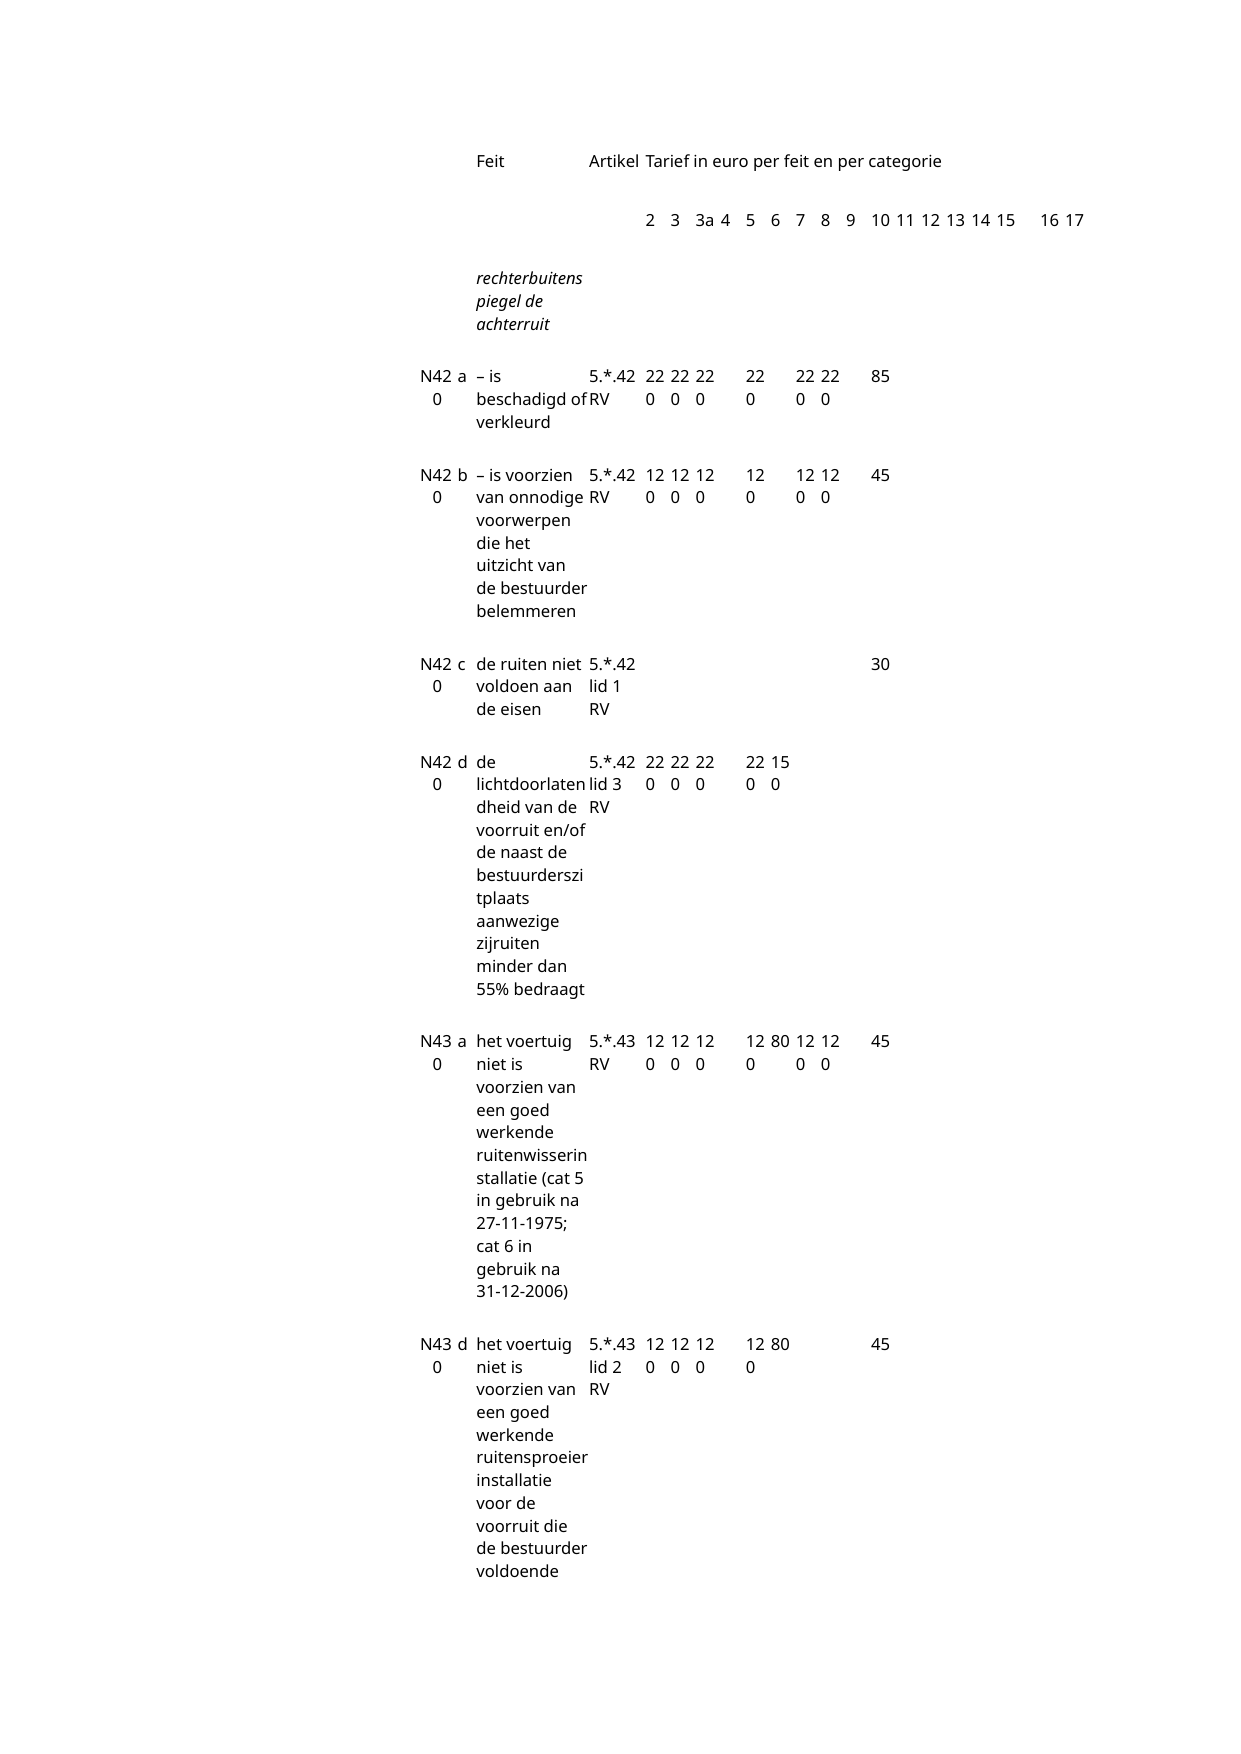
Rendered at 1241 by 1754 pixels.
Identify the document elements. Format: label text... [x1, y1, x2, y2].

table_cell 120 [695, 463, 721, 652]
table_cell [1040, 463, 1065, 652]
table_cell 120 [821, 463, 846, 652]
table_cell [971, 750, 996, 1030]
table_cell 85 [871, 365, 896, 463]
table_cell N [420, 365, 432, 463]
table_cell [946, 652, 971, 750]
table_cell [821, 1333, 846, 1582]
table_cell [796, 1333, 821, 1582]
table_cell [896, 463, 921, 652]
table_cell 45 [871, 1333, 896, 1582]
table_cell 15 [996, 209, 1040, 267]
table_cell [846, 750, 871, 1030]
table_cell 11 [896, 209, 921, 267]
table_cell [996, 463, 1040, 652]
table_cell N [420, 1030, 432, 1332]
table_cell [1065, 1030, 1090, 1332]
table_cell 430 [433, 1333, 457, 1582]
table_cell [721, 463, 746, 652]
table_cell [695, 652, 721, 750]
table_cell [1040, 267, 1065, 365]
table_cell [921, 1030, 946, 1332]
table_cell [846, 267, 871, 365]
table_cell 17 [1065, 209, 1090, 267]
table_cell 420 [433, 750, 457, 1030]
table_header Tarief in euro per feit en per categorie [645, 150, 1090, 208]
table_cell [946, 463, 971, 652]
table_cell 12 [921, 209, 946, 267]
table_cell [796, 267, 821, 365]
table_cell N [420, 652, 432, 750]
table_cell 4 [721, 209, 746, 267]
table_cell [746, 652, 771, 750]
table_cell 5.*.42 lid 3 RV [589, 750, 645, 1030]
table_cell [721, 365, 746, 463]
table_cell [971, 267, 996, 365]
table_cell [846, 1030, 871, 1332]
table_cell [420, 209, 432, 267]
table_cell [921, 365, 946, 463]
table_cell 7 [796, 209, 821, 267]
table_cell [1065, 463, 1090, 652]
table_cell [1040, 1030, 1065, 1332]
table_cell 120 [645, 1030, 670, 1332]
table_cell 120 [796, 463, 821, 652]
table_cell [971, 365, 996, 463]
table_cell 120 [746, 463, 771, 652]
table_cell [971, 1030, 996, 1332]
table_cell 8 [821, 209, 846, 267]
table_cell 220 [670, 365, 695, 463]
table_cell [433, 267, 457, 365]
table_cell [996, 1030, 1040, 1332]
table_cell 120 [821, 1030, 846, 1332]
table_cell 420 [433, 463, 457, 652]
table_cell [1040, 652, 1065, 750]
table_cell [1065, 267, 1090, 365]
table_cell [589, 209, 645, 267]
table_header Artikel [589, 150, 645, 208]
table_cell [1065, 652, 1090, 750]
table_cell [971, 1333, 996, 1582]
table_cell 120 [746, 1030, 771, 1332]
table_cell [1040, 1333, 1065, 1582]
table_cell 5.*.43 RV [589, 1030, 645, 1332]
table_header [420, 150, 432, 208]
table_cell 430 [433, 1030, 457, 1332]
table_cell 220 [695, 750, 721, 1030]
table_header [433, 150, 457, 208]
table_cell 3a [695, 209, 721, 267]
table_cell 120 [746, 1333, 771, 1582]
table_cell [896, 750, 921, 1030]
table_cell [796, 750, 821, 1030]
table_cell [846, 365, 871, 463]
table_cell [721, 1333, 746, 1582]
table_cell [921, 267, 946, 365]
table_cell – is beschadigd of verkleurd [476, 365, 589, 463]
table_cell [670, 652, 695, 750]
table_cell [921, 1333, 946, 1582]
table_cell [896, 1030, 921, 1332]
table_cell rechterbuitenspiegel de achterruit [476, 267, 589, 365]
table_cell de lichtdoorlatendheid van de voorruit en/of de naast de bestuurderszitplaats aanwezige zijruiten minder dan 55% bedraagt [476, 750, 589, 1030]
table_cell [458, 209, 476, 267]
table_cell [946, 1333, 971, 1582]
table_cell [821, 750, 846, 1030]
table_cell – is voorzien van onnodige voorwerpen die het uitzicht van de bestuurder belemmeren [476, 463, 589, 652]
table_cell [796, 652, 821, 750]
table_cell 14 [971, 209, 996, 267]
table_cell [846, 1333, 871, 1582]
table_header Feit [476, 150, 589, 208]
table_cell [921, 652, 946, 750]
table_cell [921, 463, 946, 652]
table_cell [971, 463, 996, 652]
table_header [458, 150, 476, 208]
table_cell [996, 750, 1040, 1030]
table_cell 220 [796, 365, 821, 463]
table_cell [821, 652, 846, 750]
table_cell 120 [645, 1333, 670, 1582]
table_cell 6 [771, 209, 796, 267]
table_cell d [458, 750, 476, 1030]
table_cell 120 [796, 1030, 821, 1332]
table_cell a [458, 365, 476, 463]
table_cell [996, 1333, 1040, 1582]
table_cell [1040, 365, 1065, 463]
table_cell de ruiten niet voldoen aan de eisen [476, 652, 589, 750]
table_cell 5.*.42 RV [589, 365, 645, 463]
table_cell [420, 267, 432, 365]
table_cell [695, 267, 721, 365]
table_cell 10 [871, 209, 896, 267]
table_cell 220 [670, 750, 695, 1030]
table_cell [721, 1030, 746, 1332]
table_cell [771, 463, 796, 652]
table_cell [921, 750, 946, 1030]
table_cell [946, 750, 971, 1030]
table_cell 30 [871, 652, 896, 750]
table_cell [896, 652, 921, 750]
table_cell [946, 1030, 971, 1332]
table_cell [645, 652, 670, 750]
table_cell [846, 652, 871, 750]
table_cell 220 [645, 365, 670, 463]
table_cell [476, 209, 589, 267]
table_cell [589, 267, 645, 365]
table_cell [458, 267, 476, 365]
table_cell c [458, 652, 476, 750]
table_cell [896, 1333, 921, 1582]
table_cell 120 [670, 1333, 695, 1582]
table_cell 220 [695, 365, 721, 463]
table_cell 220 [645, 750, 670, 1030]
table_cell 13 [946, 209, 971, 267]
table_cell [971, 652, 996, 750]
table_cell 80 [771, 1333, 796, 1582]
table_cell 120 [670, 1030, 695, 1332]
table_cell d [458, 1333, 476, 1582]
table_cell [1040, 750, 1065, 1030]
table_cell b [458, 463, 476, 652]
table_cell 80 [771, 1030, 796, 1332]
table_cell [433, 209, 457, 267]
table_cell [721, 750, 746, 1030]
table_cell [946, 267, 971, 365]
table_cell N [420, 750, 432, 1030]
table_cell het voertuig niet is voorzien van een goed werkende ruitensproeierinstallatie voor de voorruit die de bestuurder voldoende [476, 1333, 589, 1582]
table_cell 220 [821, 365, 846, 463]
table_cell [771, 267, 796, 365]
table_cell 16 [1040, 209, 1065, 267]
table_cell [1065, 365, 1090, 463]
table_cell 5.*.42 RV [589, 463, 645, 652]
table_cell [645, 267, 670, 365]
table_cell 120 [695, 1030, 721, 1332]
table_cell 3 [670, 209, 695, 267]
table_cell 45 [871, 463, 896, 652]
table_cell 120 [670, 463, 695, 652]
table_cell 45 [871, 1030, 896, 1332]
table_cell [896, 267, 921, 365]
table_cell [721, 267, 746, 365]
table_cell 9 [846, 209, 871, 267]
table_cell [996, 365, 1040, 463]
table_cell 5.*.43 lid 2 RV [589, 1333, 645, 1582]
table_cell [946, 365, 971, 463]
table_cell [721, 652, 746, 750]
table_cell [771, 365, 796, 463]
table_cell [871, 267, 896, 365]
table_cell [996, 652, 1040, 750]
table_cell 150 [771, 750, 796, 1030]
table_cell a [458, 1030, 476, 1332]
table_cell 5 [746, 209, 771, 267]
table_cell N [420, 463, 432, 652]
table_cell [871, 750, 896, 1030]
table_cell 120 [645, 463, 670, 652]
table_cell [1065, 750, 1090, 1030]
table_cell [771, 652, 796, 750]
table_cell 2 [645, 209, 670, 267]
table_cell het voertuig niet is voorzien van een goed werkende ruitenwisserinstallatie (cat 5 in gebruik na 27-11-1975; cat 6 in gebruik na 31-12-2006) [476, 1030, 589, 1332]
table_cell 220 [746, 365, 771, 463]
table_cell [1065, 1333, 1090, 1582]
table_cell 120 [695, 1333, 721, 1582]
table_cell [746, 267, 771, 365]
table_cell 420 [433, 365, 457, 463]
table_cell 420 [433, 652, 457, 750]
table_cell [846, 463, 871, 652]
table_cell [821, 267, 846, 365]
table_cell [896, 365, 921, 463]
table_cell [670, 267, 695, 365]
table_cell N [420, 1333, 432, 1582]
table_cell [996, 267, 1040, 365]
table_cell 220 [746, 750, 771, 1030]
table_cell 5.*.42 lid 1 RV [589, 652, 645, 750]
